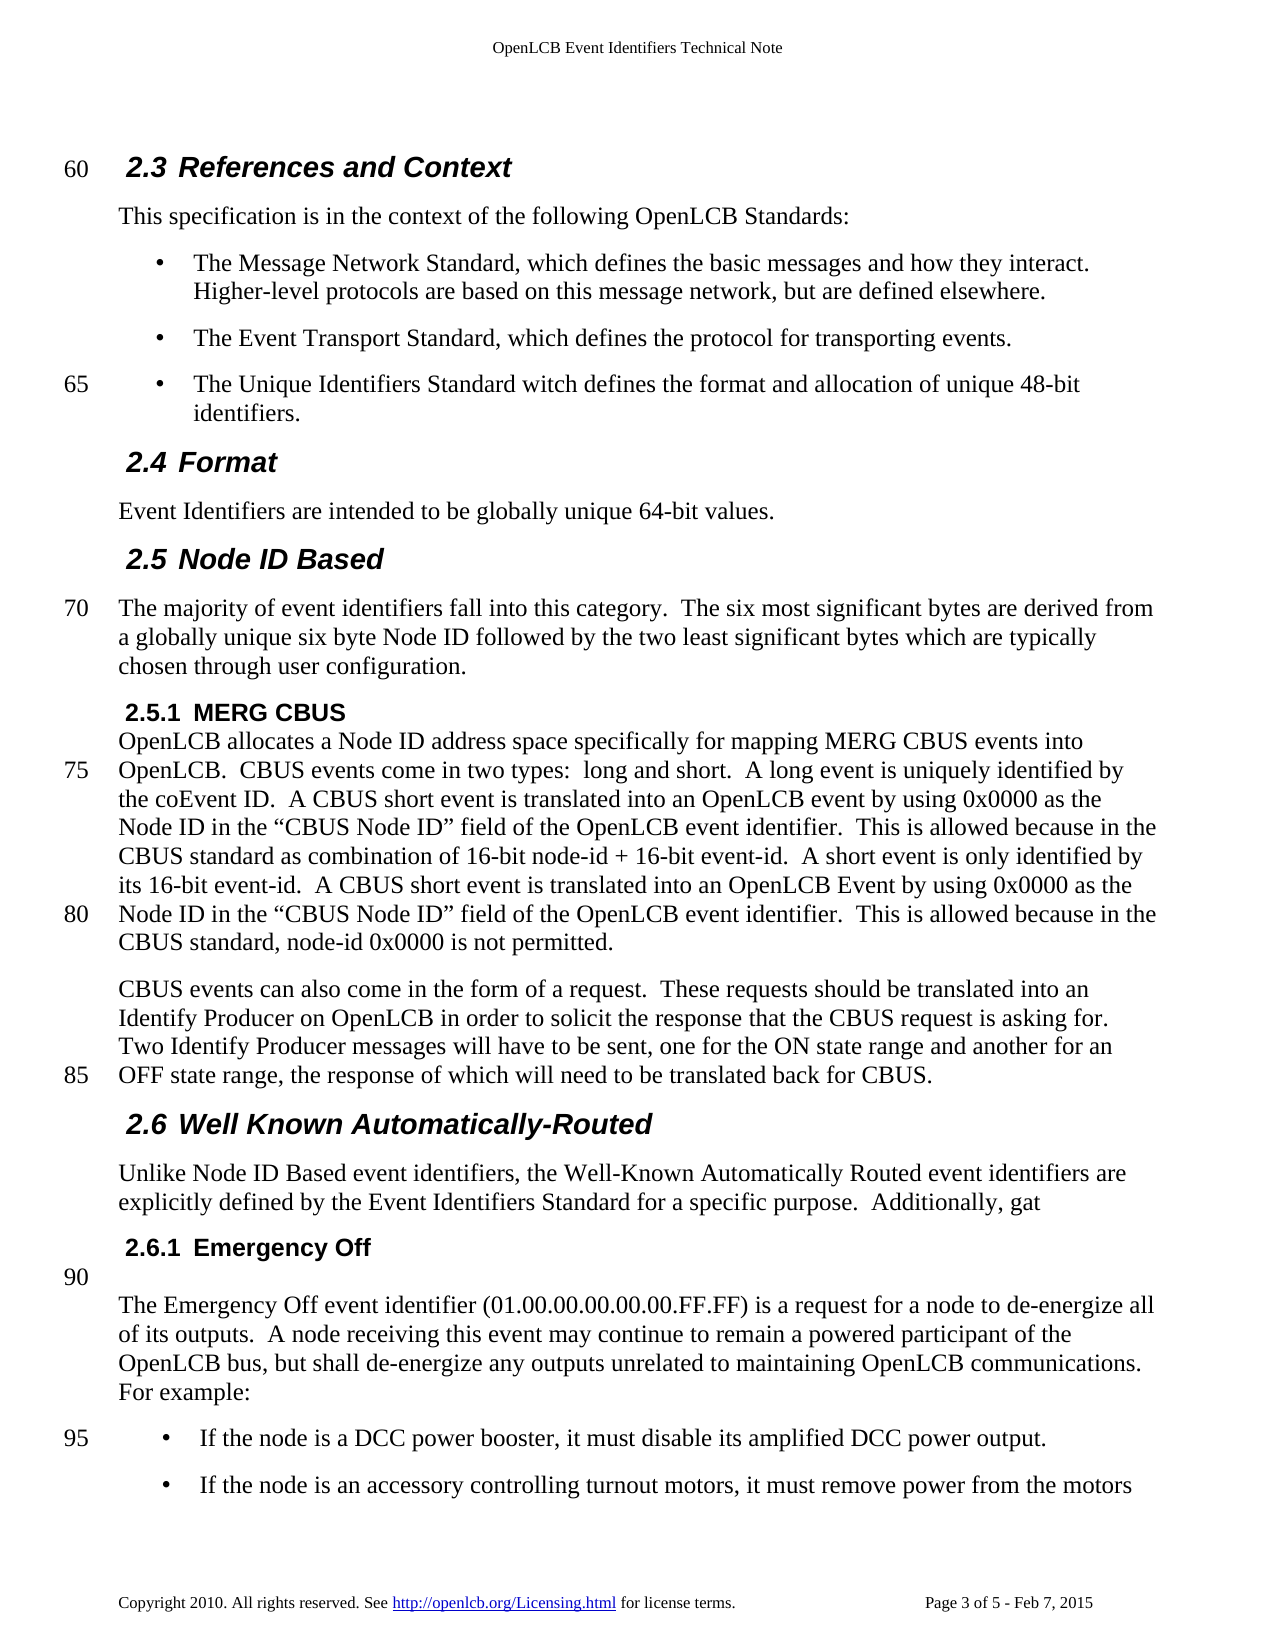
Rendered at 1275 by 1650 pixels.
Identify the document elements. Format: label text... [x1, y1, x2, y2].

text OpenLCB allocates a Node ID address space specifically for mapping MERG CBUS events into OpenLCB. CBUS events come in two types: long and short. A long event is uniquely identified by the coEvent ID. A CBUS short event is translated into an OpenLCB event by using 0x0000 as the Node ID in the “CBUS Node ID” field of the OpenLCB event identifier. This is allowed because in the CBUS standard as combination of 16-bit node-id + 16-bit event-id. A short event is only identified by its 16-bit event-id. A CBUS short event is translated into an OpenLCB Event by using 0x0000 as the Node ID in the “CBUS Node ID” field of the OpenLCB event identifier. This is allowed because in the CBUS standard, node-id 0x0000 is not permitted. [118, 726, 1157, 956]
text This specification is in the context of the following OpenLCB Standards: [118, 201, 1157, 230]
text CBUS events can also come in the form of a request. These requests should be translated into an Identify Producer on OpenLCB in order to solicit the response that the CBUS request is asking for. Two Identify Producer messages will have to be sent, one for the ON state range and another for an OFF state range, the response of which will need to be translated back for CBUS. [118, 974, 1157, 1089]
list The Event Transport Standard, which defines the protocol for transporting events. [156, 323, 1157, 352]
list The Message Network Standard, which defines the basic messages and how they interact. Higher-level protocols are based on this message network, but are defined elsewhere. [156, 248, 1157, 305]
subtitle MERG CBUS [118, 697, 1157, 726]
list If the node is an accessory controlling turnout motors, it must remove power from the motors [162, 1470, 1157, 1498]
subtitle Node ID Based [118, 542, 1157, 576]
subtitle References and Context [118, 150, 1157, 183]
list If the node is a DCC power booster, it must disable its amplified DCC power output. [162, 1423, 1157, 1452]
subtitle Well Known Automatically-Routed [118, 1107, 1157, 1140]
subtitle Emergency Off [118, 1233, 1157, 1262]
subtitle Format [118, 444, 1157, 478]
text Unlike Node ID Based event identifiers, the Well-Known Automatically Routed event identifiers are explicitly defined by the Event Identifiers Standard for a specific purpose. Additionally, gat [118, 1158, 1157, 1215]
text Event Identifiers are intended to be globally unique 64-bit values. [118, 496, 1157, 524]
text The majority of event identifiers fall into this category. The six most significant bytes are derived from a globally unique six byte Node ID followed by the two least significant bytes which are typically chosen through user configuration. [118, 593, 1157, 680]
list The Unique Identifiers Standard witch defines the format and allocation of unique 48-bit identifiers. [156, 369, 1157, 427]
text The Emergency Off event identifier (01.00.00.00.00.00.FF.FF) is a request for a node to de-energize all of its outputs. A node receiving this event may continue to remain a powered participant of the OpenLCB bus, but shall de-energize any outputs unrelated to maintaining OpenLCB communications. For example: [118, 1291, 1157, 1406]
